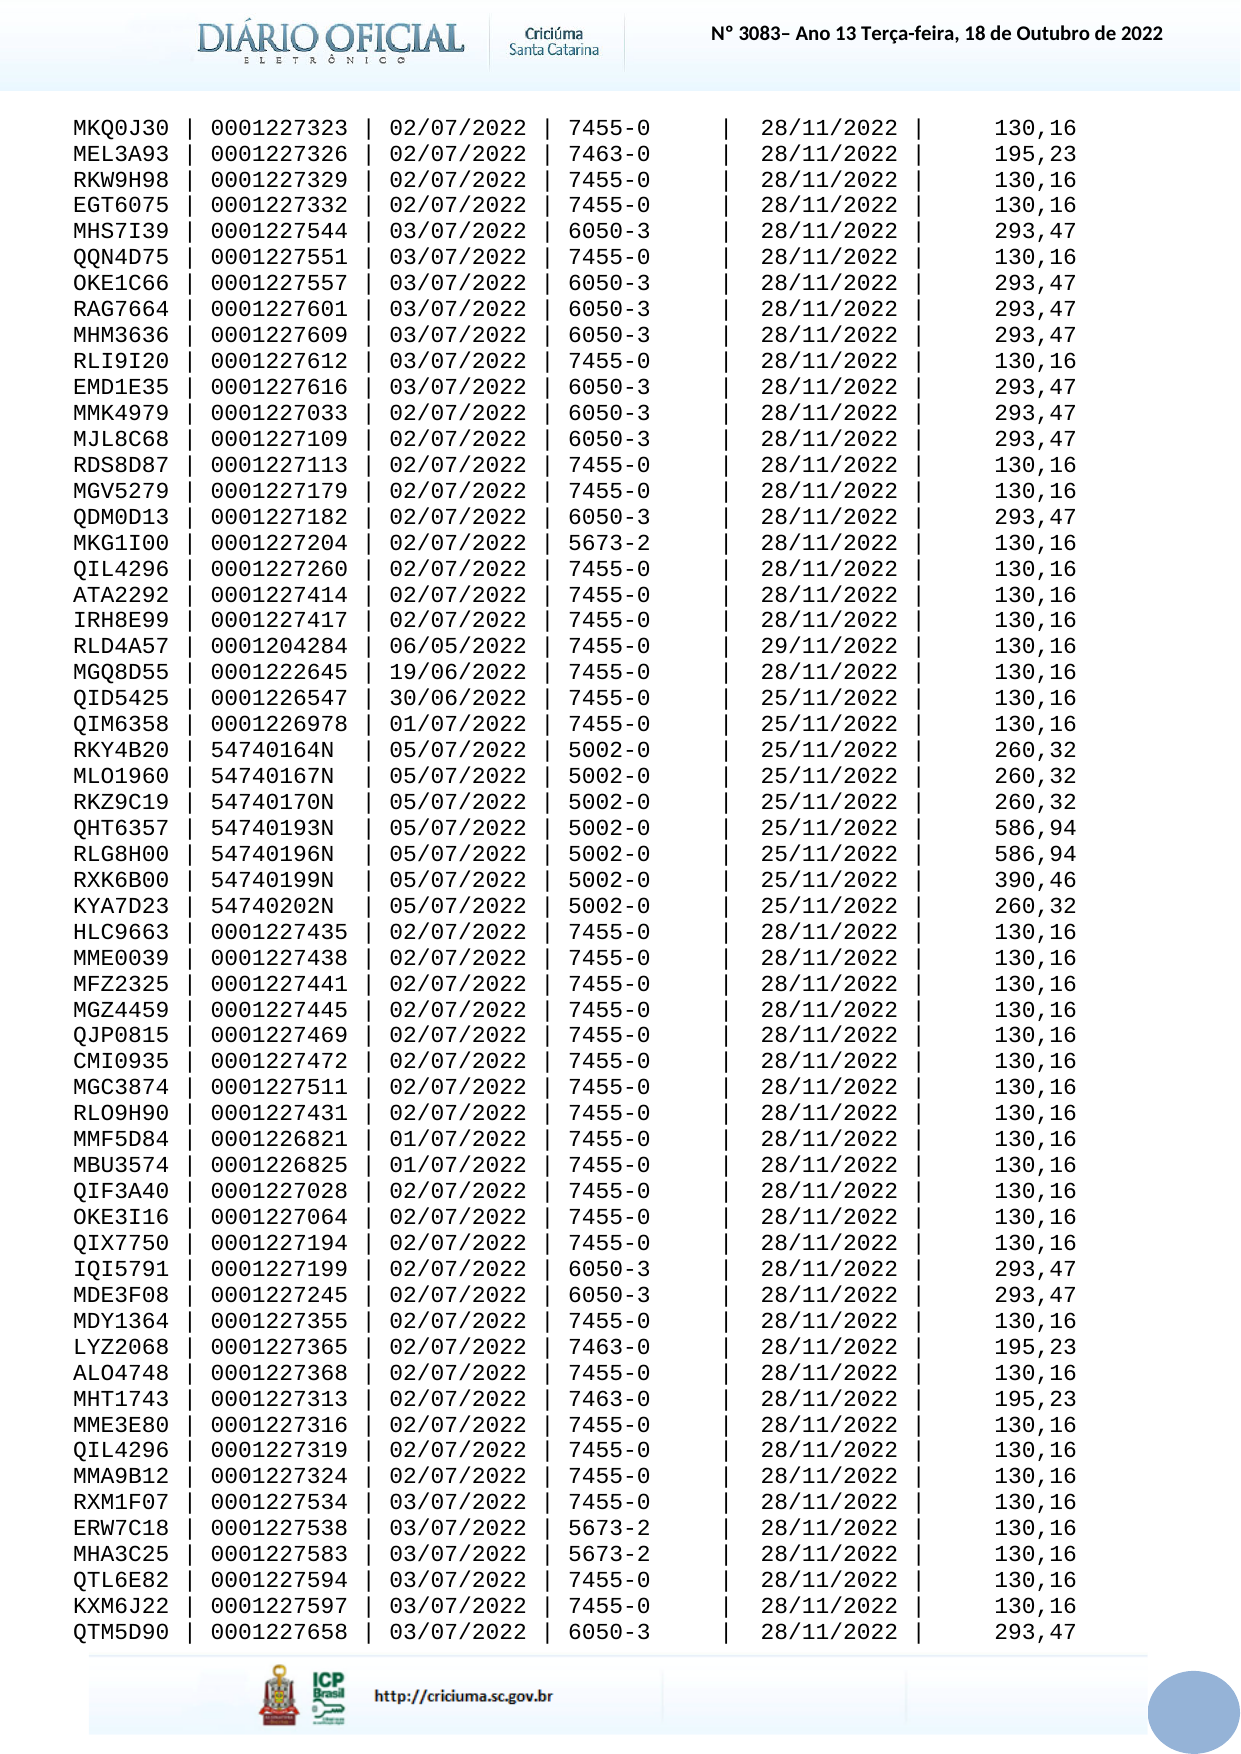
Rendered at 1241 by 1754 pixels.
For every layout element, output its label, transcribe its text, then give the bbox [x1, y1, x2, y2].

text RLG8H00 | 54740196N | 05/07/2022 | 5002-0 | 25/11/2022 | 586,94 [59, 842, 1167, 868]
text QIL4296 | 0001227319 | 02/07/2022 | 7455-0 | 28/11/2022 | 130,16 [59, 1439, 1167, 1465]
text RAG7664 | 0001227601 | 03/07/2022 | 6050-3 | 28/11/2022 | 293,47 [59, 298, 1167, 323]
text MGQ8D55 | 0001222645 | 19/06/2022 | 7455-0 | 28/11/2022 | 130,16 [59, 661, 1167, 687]
text MBU3574 | 0001226825 | 01/07/2022 | 7455-0 | 28/11/2022 | 130,16 [59, 1153, 1167, 1179]
text MMK4979 | 0001227033 | 02/07/2022 | 6050-3 | 28/11/2022 | 293,47 [59, 401, 1167, 427]
text MME3E80 | 0001227316 | 02/07/2022 | 7455-0 | 28/11/2022 | 130,16 [59, 1413, 1167, 1439]
text RLO9H90 | 0001227431 | 02/07/2022 | 7455-0 | 28/11/2022 | 130,16 [59, 1102, 1167, 1128]
text MME0039 | 0001227438 | 02/07/2022 | 7455-0 | 28/11/2022 | 130,16 [59, 946, 1167, 972]
text RLD4A57 | 0001204284 | 06/05/2022 | 7455-0 | 29/11/2022 | 130,16 [59, 635, 1167, 661]
text ATA2292 | 0001227414 | 02/07/2022 | 7455-0 | 28/11/2022 | 130,16 [59, 583, 1167, 609]
text MKQ0J30 | 0001227323 | 02/07/2022 | 7455-0 | 28/11/2022 | 130,16 [59, 116, 1167, 142]
text QIL4296 | 0001227260 | 02/07/2022 | 7455-0 | 28/11/2022 | 130,16 [59, 557, 1167, 583]
text MGV5279 | 0001227179 | 02/07/2022 | 7455-0 | 28/11/2022 | 130,16 [59, 479, 1167, 505]
text CMI0935 | 0001227472 | 02/07/2022 | 7455-0 | 28/11/2022 | 130,16 [59, 1050, 1167, 1076]
text EGT6075 | 0001227332 | 02/07/2022 | 7455-0 | 28/11/2022 | 130,16 [59, 194, 1167, 220]
text MEL3A93 | 0001227326 | 02/07/2022 | 7463-0 | 28/11/2022 | 195,23 [59, 142, 1167, 168]
text MHT1743 | 0001227313 | 02/07/2022 | 7463-0 | 28/11/2022 | 195,23 [59, 1387, 1167, 1413]
text RKW9H98 | 0001227329 | 02/07/2022 | 7455-0 | 28/11/2022 | 130,16 [59, 168, 1167, 194]
text RKZ9C19 | 54740170N | 05/07/2022 | 5002-0 | 25/11/2022 | 260,32 [59, 790, 1167, 816]
text QID5425 | 0001226547 | 30/06/2022 | 7455-0 | 25/11/2022 | 130,16 [59, 687, 1167, 713]
text QTL6E82 | 0001227594 | 03/07/2022 | 7455-0 | 28/11/2022 | 130,16 [59, 1568, 1167, 1594]
text KXM6J22 | 0001227597 | 03/07/2022 | 7455-0 | 28/11/2022 | 130,16 [59, 1594, 1167, 1620]
text OKE1C66 | 0001227557 | 03/07/2022 | 6050-3 | 28/11/2022 | 293,47 [59, 272, 1167, 298]
text MGZ4459 | 0001227445 | 02/07/2022 | 7455-0 | 28/11/2022 | 130,16 [59, 998, 1167, 1024]
text ALO4748 | 0001227368 | 02/07/2022 | 7455-0 | 28/11/2022 | 130,16 [59, 1361, 1167, 1387]
text RDS8D87 | 0001227113 | 02/07/2022 | 7455-0 | 28/11/2022 | 130,16 [59, 453, 1167, 479]
text MGC3874 | 0001227511 | 02/07/2022 | 7455-0 | 28/11/2022 | 130,16 [59, 1076, 1167, 1102]
text MMF5D84 | 0001226821 | 01/07/2022 | 7455-0 | 28/11/2022 | 130,16 [59, 1128, 1167, 1153]
text RXM1F07 | 0001227534 | 03/07/2022 | 7455-0 | 28/11/2022 | 130,16 [59, 1491, 1167, 1517]
text QHT6357 | 54740193N | 05/07/2022 | 5002-0 | 25/11/2022 | 586,94 [59, 816, 1167, 842]
text MJL8C68 | 0001227109 | 02/07/2022 | 6050-3 | 28/11/2022 | 293,47 [59, 427, 1167, 453]
text QQN4D75 | 0001227551 | 03/07/2022 | 7455-0 | 28/11/2022 | 130,16 [59, 246, 1167, 272]
text QTM5D90 | 0001227658 | 03/07/2022 | 6050-3 | 28/11/2022 | 293,47 [59, 1620, 1167, 1646]
text QJP0815 | 0001227469 | 02/07/2022 | 7455-0 | 28/11/2022 | 130,16 [59, 1024, 1167, 1050]
text IRH8E99 | 0001227417 | 02/07/2022 | 7455-0 | 28/11/2022 | 130,16 [59, 609, 1167, 635]
text QIX7750 | 0001227194 | 02/07/2022 | 7455-0 | 28/11/2022 | 130,16 [59, 1231, 1167, 1257]
text MKG1I00 | 0001227204 | 02/07/2022 | 5673-2 | 28/11/2022 | 130,16 [59, 531, 1167, 557]
text RLI9I20 | 0001227612 | 03/07/2022 | 7455-0 | 28/11/2022 | 130,16 [59, 349, 1167, 375]
text MHM3636 | 0001227609 | 03/07/2022 | 6050-3 | 28/11/2022 | 293,47 [59, 323, 1167, 349]
text LYZ2068 | 0001227365 | 02/07/2022 | 7463-0 | 28/11/2022 | 195,23 [59, 1335, 1167, 1361]
text RXK6B00 | 54740199N | 05/07/2022 | 5002-0 | 25/11/2022 | 390,46 [59, 868, 1167, 894]
text MHS7I39 | 0001227544 | 03/07/2022 | 6050-3 | 28/11/2022 | 293,47 [59, 220, 1167, 246]
text KYA7D23 | 54740202N | 05/07/2022 | 5002-0 | 25/11/2022 | 260,32 [59, 894, 1167, 920]
text QIM6358 | 0001226978 | 01/07/2022 | 7455-0 | 25/11/2022 | 130,16 [59, 713, 1167, 738]
text EMD1E35 | 0001227616 | 03/07/2022 | 6050-3 | 28/11/2022 | 293,47 [59, 375, 1167, 401]
text IQI5791 | 0001227199 | 02/07/2022 | 6050-3 | 28/11/2022 | 293,47 [59, 1257, 1167, 1283]
text MFZ2325 | 0001227441 | 02/07/2022 | 7455-0 | 28/11/2022 | 130,16 [59, 972, 1167, 998]
text MDE3F08 | 0001227245 | 02/07/2022 | 6050-3 | 28/11/2022 | 293,47 [59, 1283, 1167, 1309]
text RKY4B20 | 54740164N | 05/07/2022 | 5002-0 | 25/11/2022 | 260,32 [59, 738, 1167, 764]
text OKE3I16 | 0001227064 | 02/07/2022 | 7455-0 | 28/11/2022 | 130,16 [59, 1205, 1167, 1231]
text MMA9B12 | 0001227324 | 02/07/2022 | 7455-0 | 28/11/2022 | 130,16 [59, 1465, 1167, 1491]
text QDM0D13 | 0001227182 | 02/07/2022 | 6050-3 | 28/11/2022 | 293,47 [59, 505, 1167, 531]
text MDY1364 | 0001227355 | 02/07/2022 | 7455-0 | 28/11/2022 | 130,16 [59, 1309, 1167, 1335]
text QIF3A40 | 0001227028 | 02/07/2022 | 7455-0 | 28/11/2022 | 130,16 [59, 1179, 1167, 1205]
text HLC9663 | 0001227435 | 02/07/2022 | 7455-0 | 28/11/2022 | 130,16 [59, 920, 1167, 946]
text MLO1960 | 54740167N | 05/07/2022 | 5002-0 | 25/11/2022 | 260,32 [59, 764, 1167, 790]
text MHA3C25 | 0001227583 | 03/07/2022 | 5673-2 | 28/11/2022 | 130,16 [59, 1543, 1167, 1568]
text ERW7C18 | 0001227538 | 03/07/2022 | 5673-2 | 28/11/2022 | 130,16 [59, 1517, 1167, 1543]
